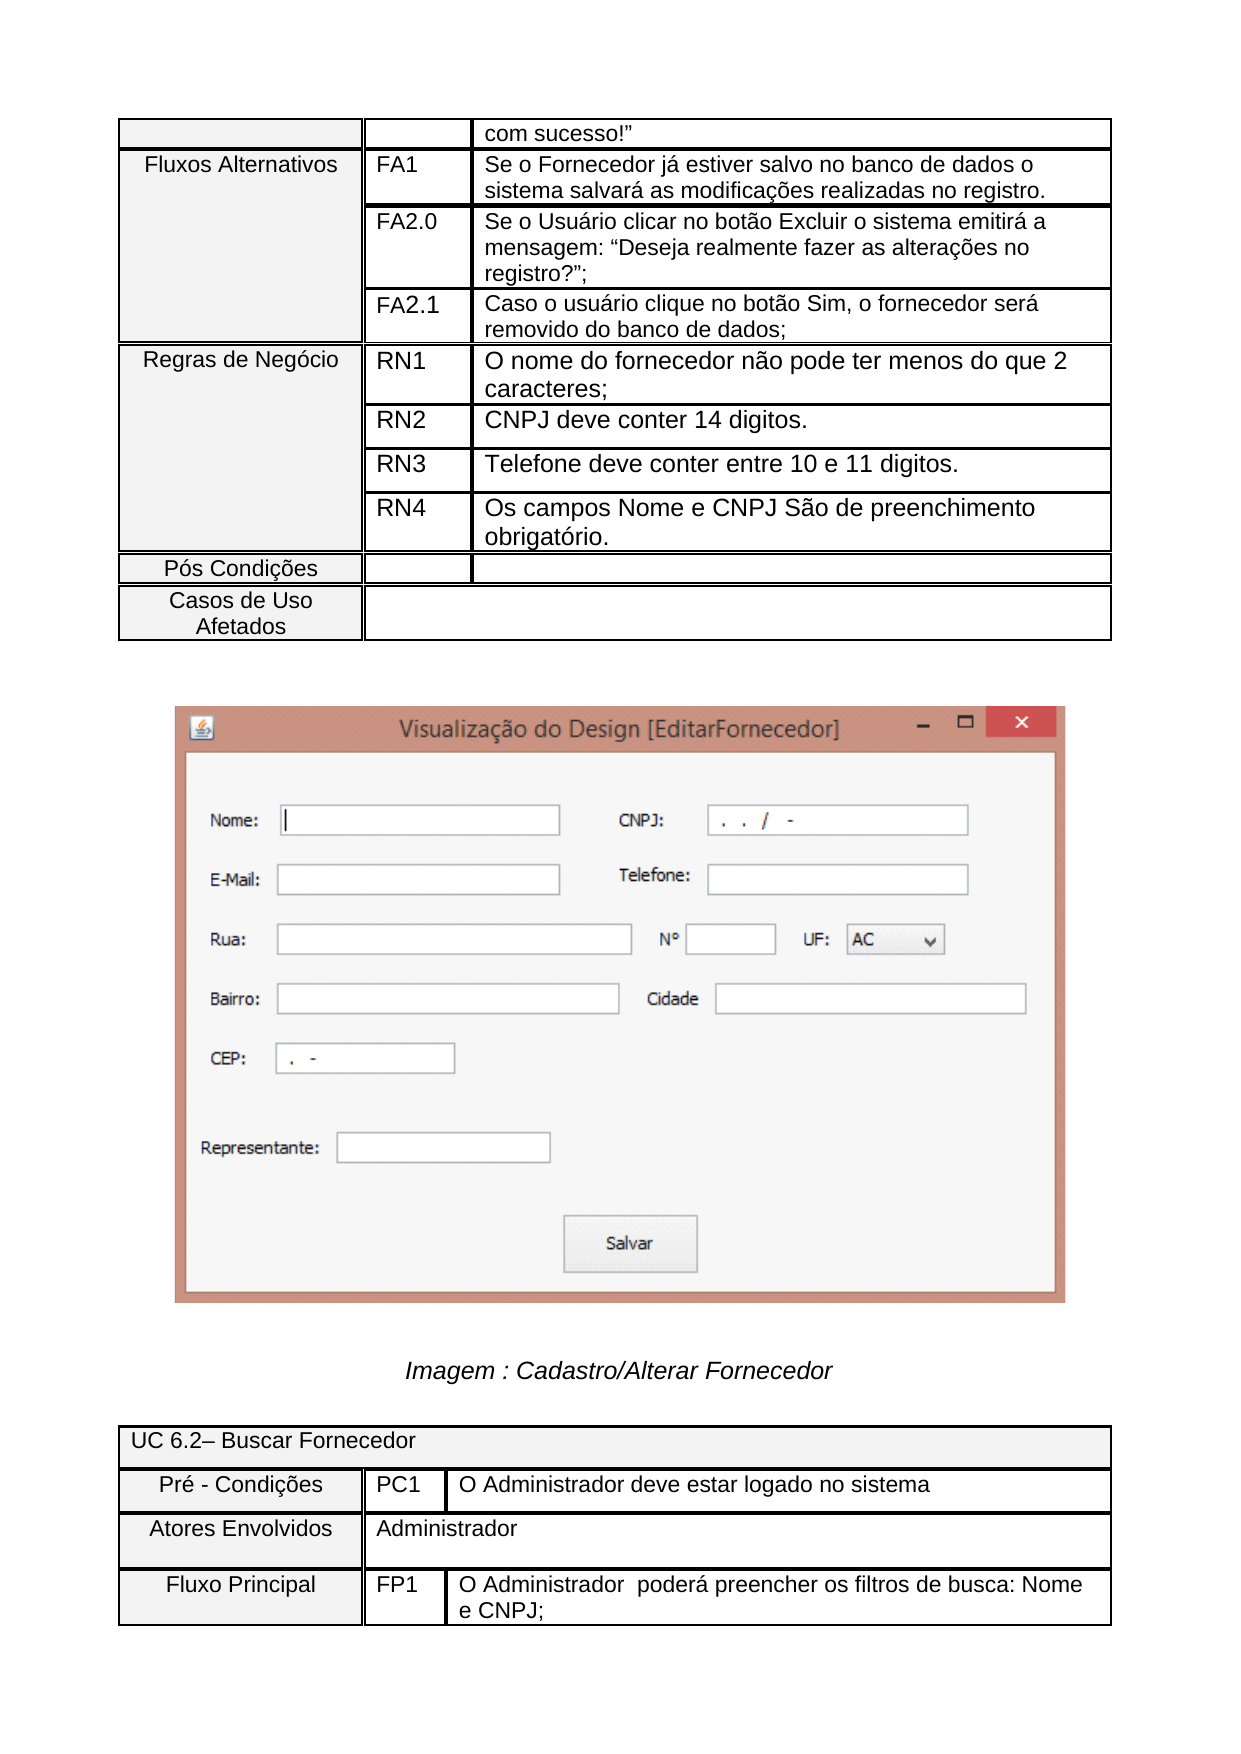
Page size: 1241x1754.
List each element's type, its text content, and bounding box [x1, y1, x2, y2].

table_cell CNPJ deve conter 14 digitos. [474, 406, 1110, 447]
table_cell FA1 [366, 151, 470, 203]
table_cell [120, 120, 361, 147]
table_header UC 6.2– Buscar Fornecedor [120, 1428, 1110, 1467]
table_cell [366, 587, 1110, 639]
table_cell Telefone deve conter entre 10 e 11 digitos. [474, 450, 1110, 491]
table_cell PC1 [366, 1471, 444, 1511]
table_cell Atores Envolvidos [120, 1515, 361, 1567]
table_cell Se o Usuário clicar no botão Excluir o sistema emitirá a mensagem: “Deseja realmente fazer as alterações no registro?”; [474, 208, 1110, 287]
text Imagem : Cadastro/Alterar Fornecedor [118, 1327, 1122, 1385]
table_cell Caso o usuário clique no botão Sim, o fornecedor será removido do banco de dados; [474, 290, 1110, 342]
table_cell [366, 555, 470, 582]
table_cell O Administrador deve estar logado no sistema [448, 1471, 1110, 1511]
table_cell RN1 [366, 346, 470, 403]
table_cell Pré - Condições [120, 1471, 361, 1511]
table_cell Fluxos Alternativos [120, 151, 361, 341]
table_cell Fluxo Principal [120, 1571, 361, 1624]
table_cell FA2.1 [366, 290, 470, 342]
table_cell O Administrador poderá preencher os filtros de busca: Nome e CNPJ; [448, 1571, 1110, 1624]
table_cell Administrador [366, 1515, 1110, 1567]
table_cell [474, 555, 1110, 582]
table_cell [366, 120, 470, 147]
table_cell RN2 [366, 406, 470, 447]
table_cell RN3 [366, 450, 470, 491]
table_cell Se o Fornecedor já estiver salvo no banco de dados o sistema salvará as modificações realizadas no registro. [474, 151, 1110, 203]
table_cell com sucesso!” [474, 120, 1110, 147]
table_cell Os campos Nome e CNPJ São de preenchimento obrigatório. [474, 494, 1110, 550]
table_cell RN4 [366, 494, 470, 550]
table_cell Regras de Negócio [120, 346, 361, 550]
table_cell FA2.0 [366, 208, 470, 287]
table_cell Pós Condições [120, 555, 361, 582]
table_cell FP1 [366, 1571, 444, 1624]
table_cell Casos de Uso Afetados [120, 587, 361, 639]
table_cell O nome do fornecedor não pode ter menos do que 2 caracteres; [474, 346, 1110, 403]
